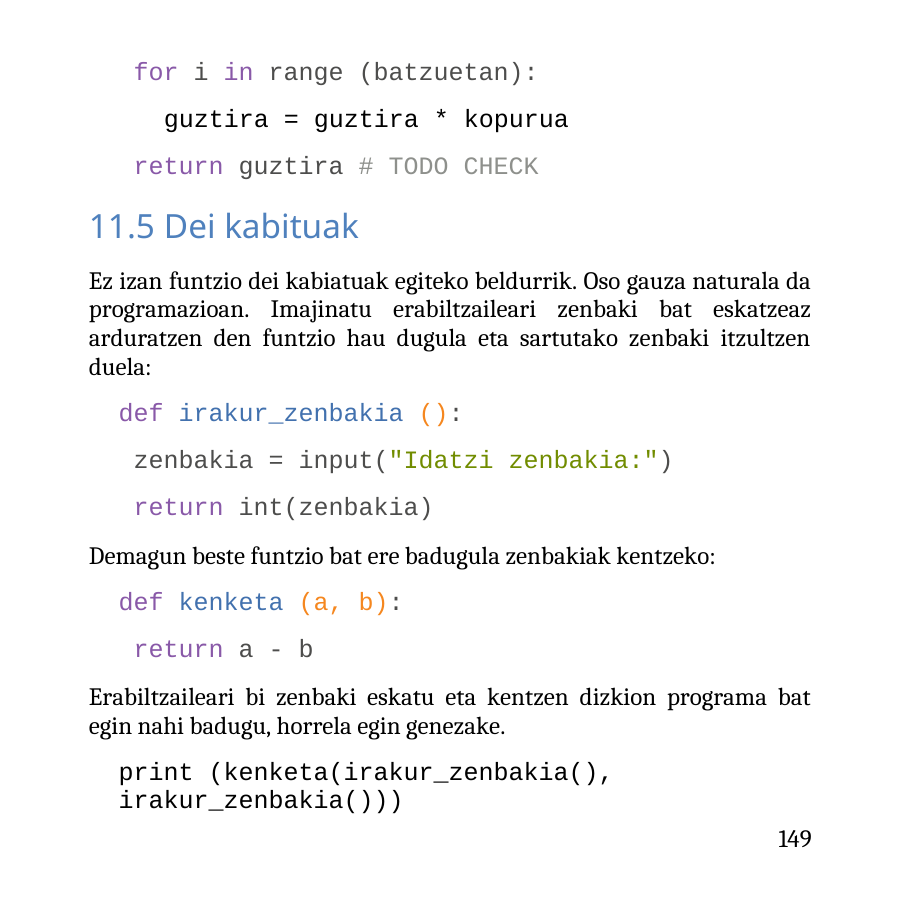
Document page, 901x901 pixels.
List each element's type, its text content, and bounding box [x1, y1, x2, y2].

text return a - b [118, 636, 811, 664]
text Erabiltzaileari bi zenbaki eskatu eta kentzen dizkion programa bat egin nahi badugu, horrela egin genezake. [89, 683, 811, 741]
text print (kenketa(irakur_zenbakia(), irakur_zenbakia())) [118, 759, 811, 816]
text zenbakia = input("Idatzi zenbakia:") [118, 447, 811, 476]
text return int(zenbakia) [118, 494, 811, 523]
text Demagun beste funtzio bat ere badugula zenbakiak kentzeko: [89, 542, 811, 570]
text for i in range (batzuetan): [118, 59, 811, 87]
text Ez izan funtzio dei kabiatuak egiteko beldurrik. Oso gauza naturala da programazioan. Imajinatu erabiltzaileari zenbaki bat eskatzeaz arduratzen den funtzio hau dugula eta sartutako zenbaki itzultzen duela: [89, 267, 811, 382]
text return guztira # TODO CHECK [118, 153, 811, 182]
subtitle Dei kabituak [89, 202, 811, 248]
text def irakur_zenbakia (): [118, 400, 811, 429]
text def kenketa (a, b): [118, 589, 811, 617]
text guztira = guztira * kopurua [118, 106, 811, 134]
